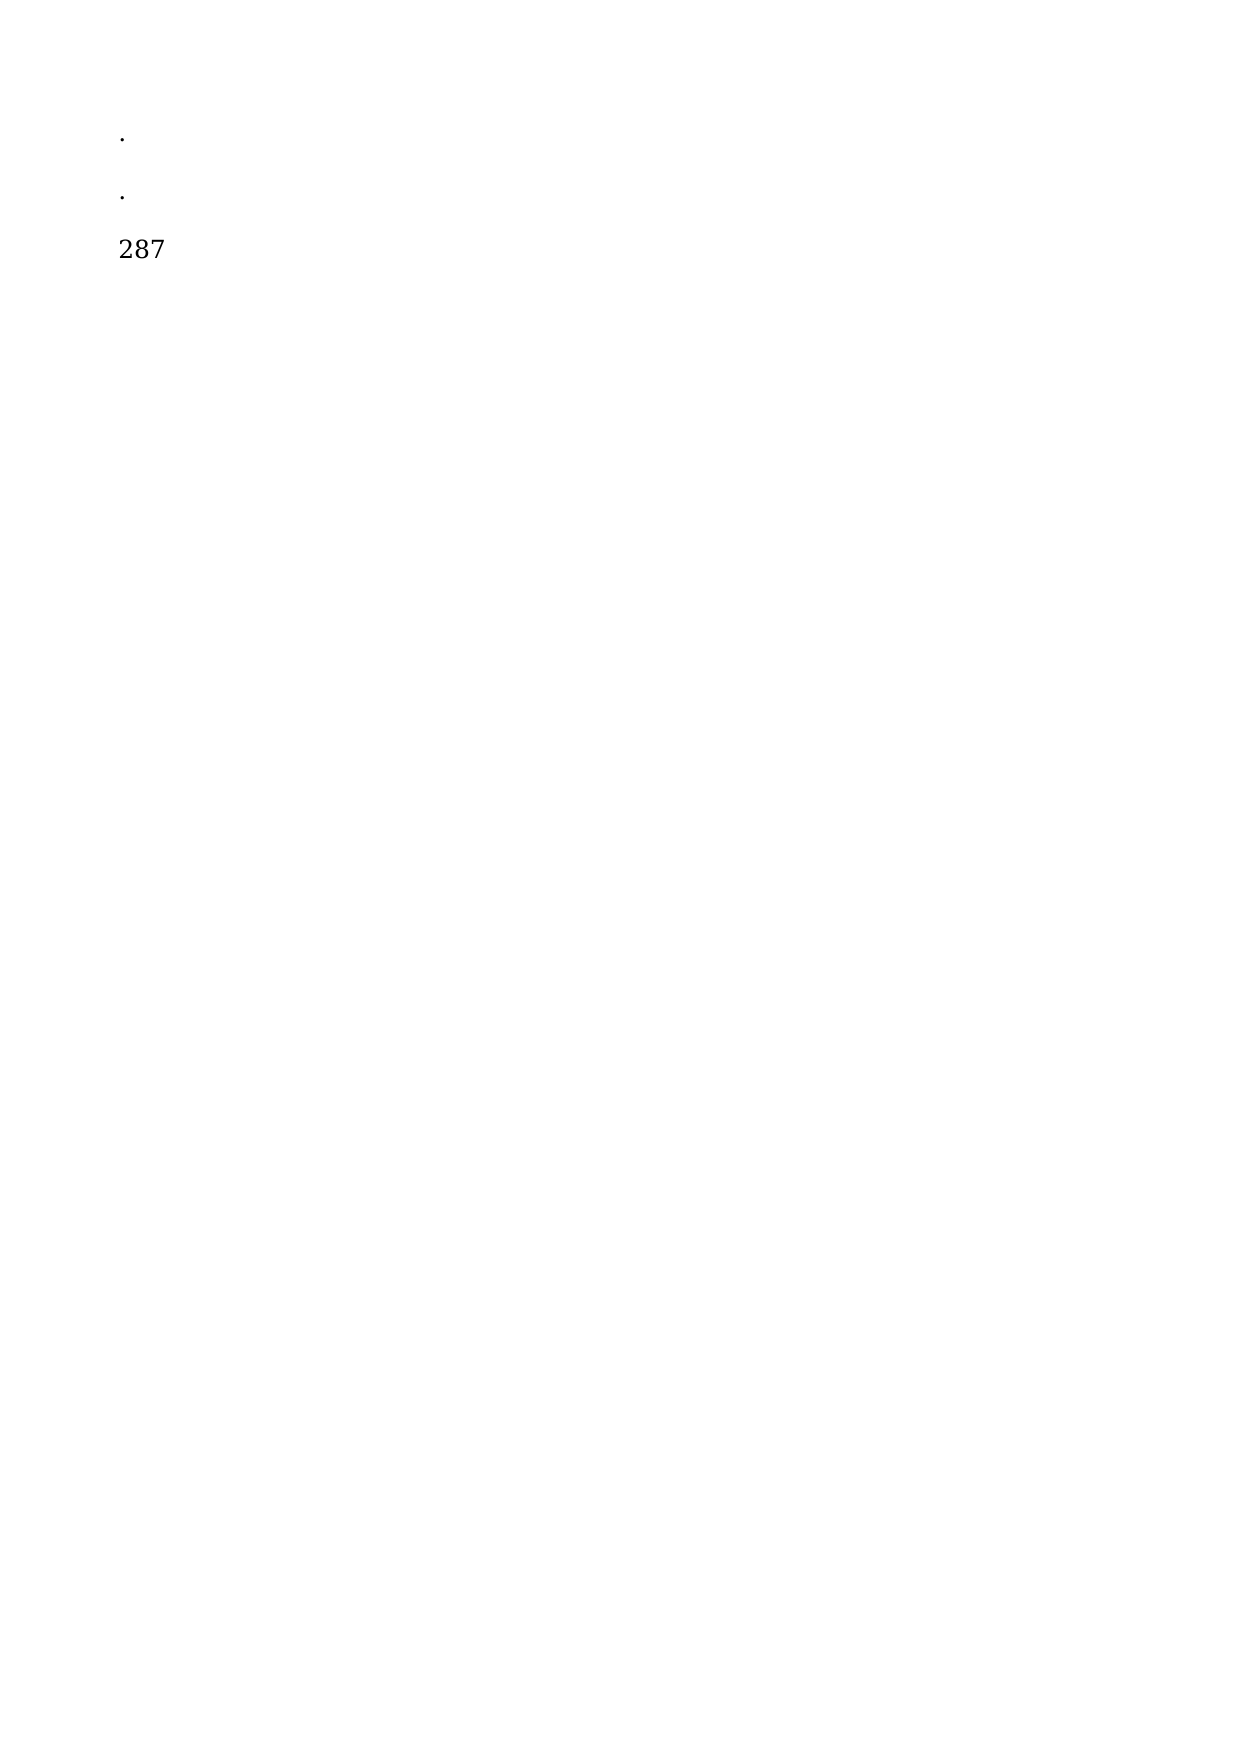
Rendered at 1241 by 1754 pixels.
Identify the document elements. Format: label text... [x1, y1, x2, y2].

text . [118, 118, 1122, 147]
text 287 [118, 235, 1122, 264]
text . [118, 176, 1122, 206]
